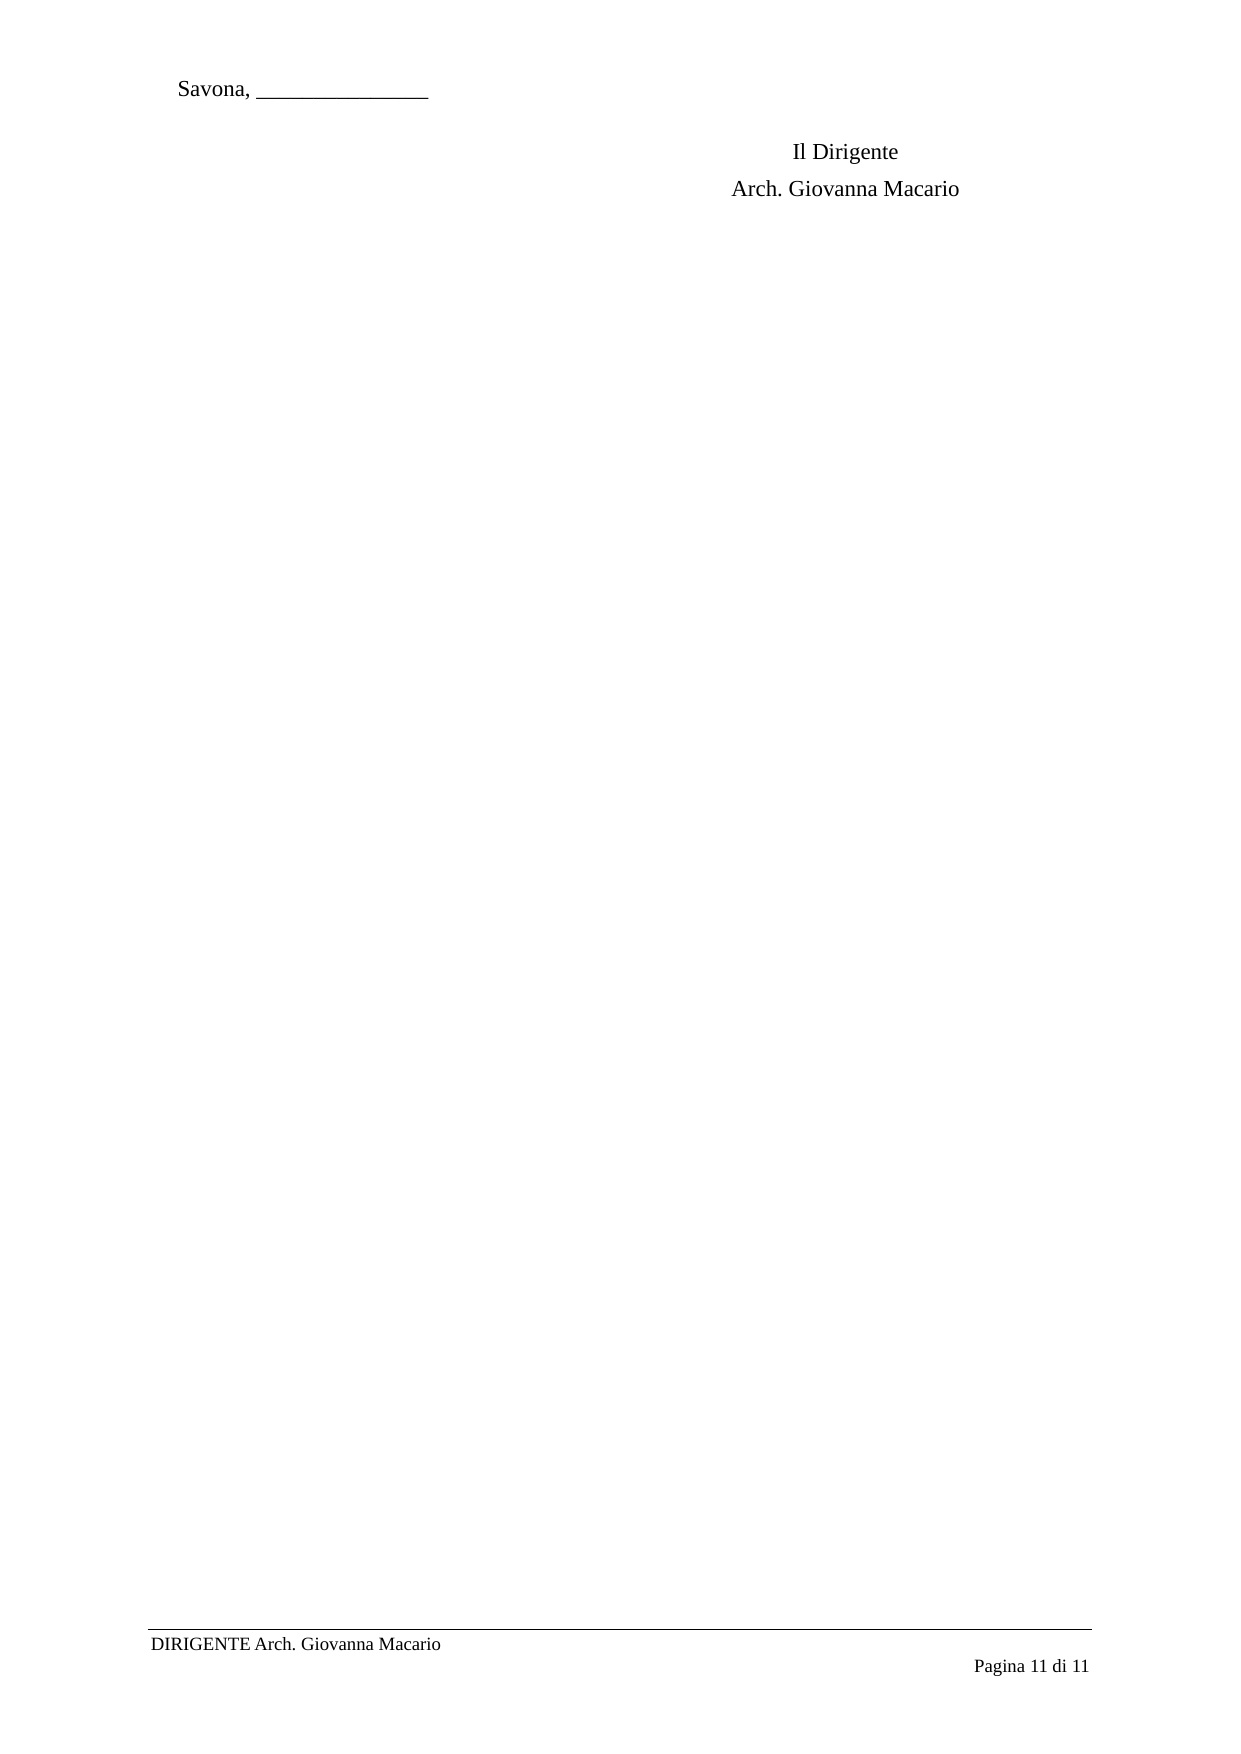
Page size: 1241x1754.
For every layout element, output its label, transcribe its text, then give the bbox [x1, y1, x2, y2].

table_header [148, 128, 598, 201]
table_header Il Dirigente Arch. Giovanna Macario [598, 128, 1093, 201]
text Savona, _______________ [177, 75, 1063, 101]
